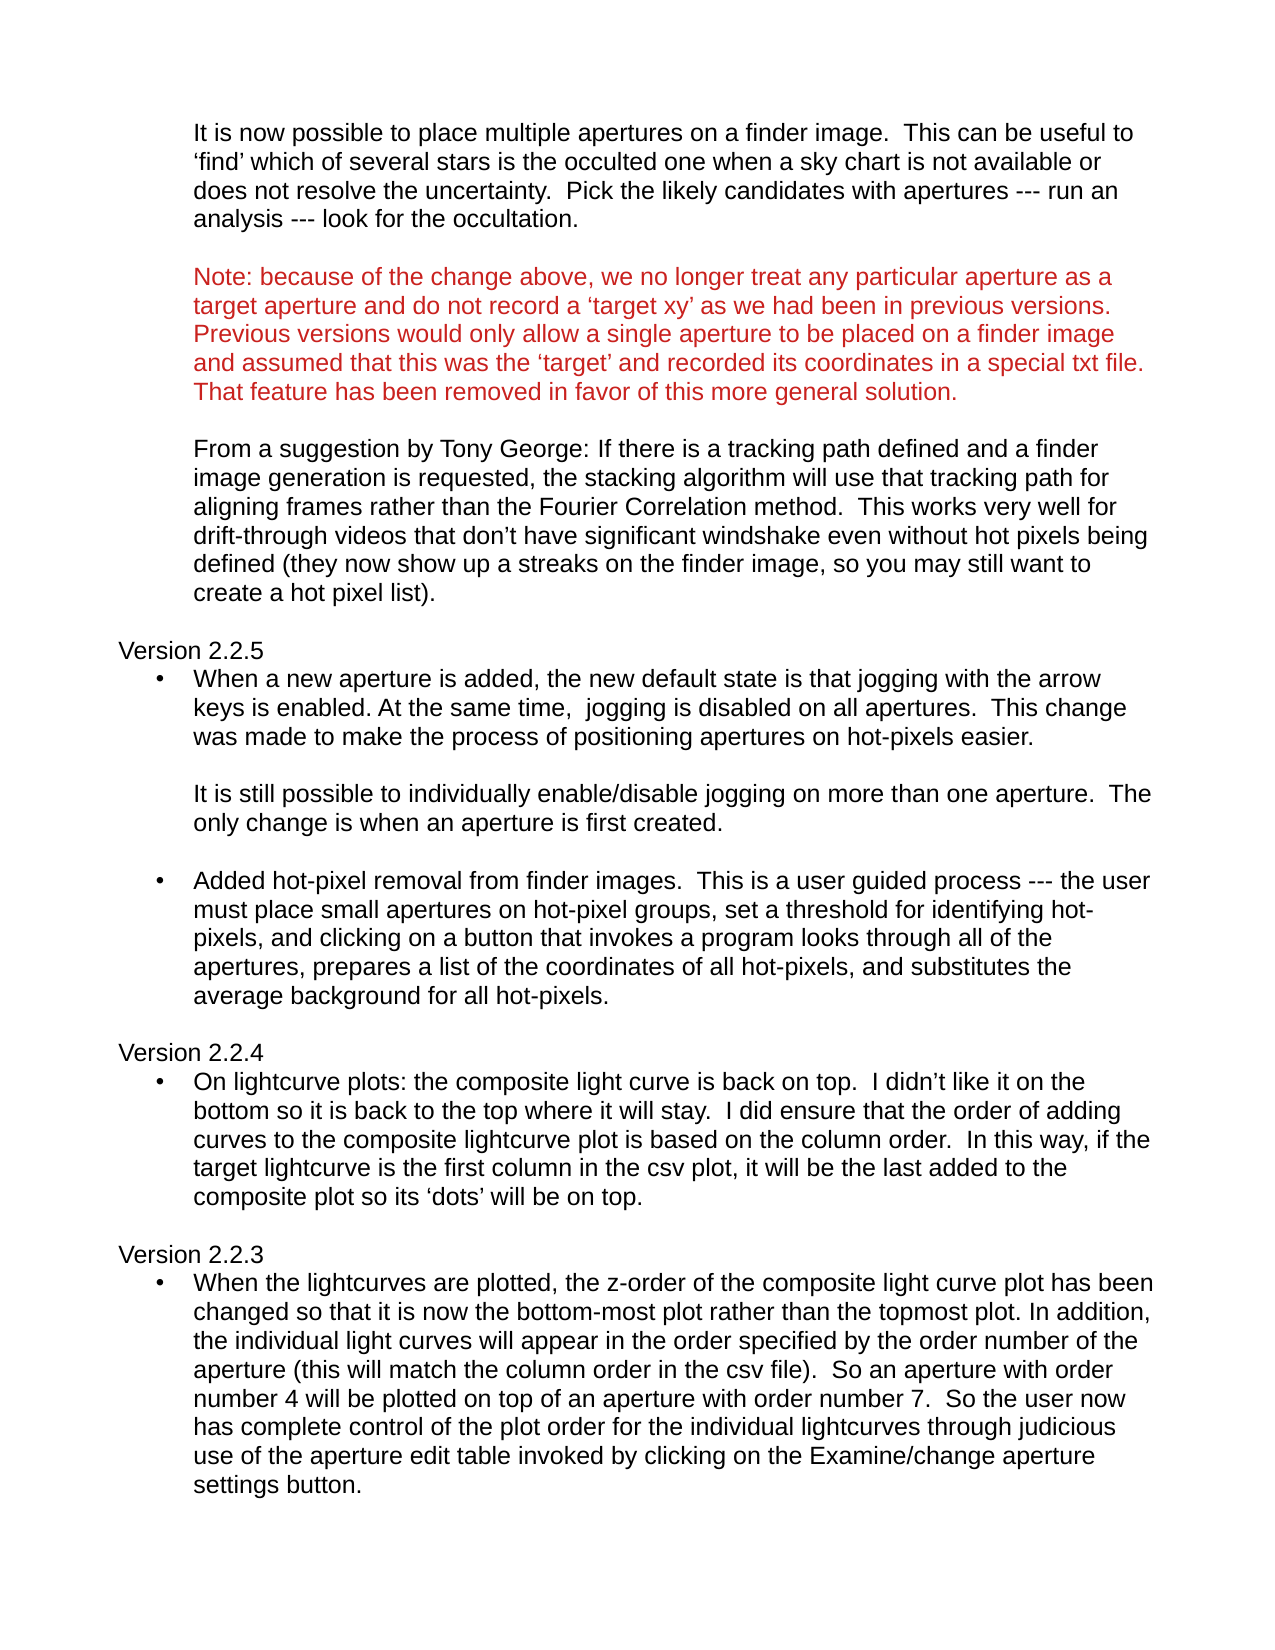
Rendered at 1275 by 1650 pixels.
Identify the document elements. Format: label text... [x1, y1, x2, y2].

list Added hot-pixel removal from finder images. This is a user guided process --- the user must place small apertures on hot-pixel groups, set a threshold for identifying hot-pixels, and clicking on a button that invokes a program looks through all of the apertures, prepares a list of the coordinates of all hot-pixels, and substitutes the average background for all hot-pixels. [156, 866, 1157, 1038]
text Version 2.2.5 [118, 636, 1157, 664]
list It is now possible to place multiple apertures on a finder image. This can be useful to ‘find’ which of several stars is the occulted one when a sky chart is not available or does not resolve the uncertainty. Pick the likely candidates with apertures --- run an analysis --- look for the occultation. Note: because of the change above, we no longer treat any particular aperture as a target aperture and do not record a ‘target xy’ as we had been in previous versions. Previous versions would only allow a single aperture to be placed on a finder image and assumed that this was the ‘target’ and recorded its coordinates in a special txt file. That feature has been removed in favor of this more general solution. From a suggestion by Tony George: If there is a tracking path defined and a finder image generation is requested, the stacking algorithm will use that tracking path for aligning frames rather than the Fourier Correlation method. This works very well for drift-through videos that don’t have significant windshake even without hot pixels being defined (they now show up a streaks on the finder image, so you may still want to create a hot pixel list). [156, 118, 1157, 607]
text Version 2.2.3 [118, 1240, 1157, 1268]
text Version 2.2.4 [118, 1038, 1157, 1067]
list On lightcurve plots: the composite light curve is back on top. I didn’t like it on the bottom so it is back to the top where it will stay. I did ensure that the order of adding curves to the composite lightcurve plot is based on the column order. In this way, if the target lightcurve is the first column in the csv plot, it will be the last added to the composite plot so its ‘dots’ will be on top. [156, 1067, 1157, 1240]
list When a new aperture is added, the new default state is that jogging with the arrow keys is enabled. At the same time, jogging is disabled on all apertures. This change was made to make the process of positioning apertures on hot-pixels easier. It is still possible to individually enable/disable jogging on more than one aperture. The only change is when an aperture is first created. [156, 664, 1157, 866]
list When the lightcurves are plotted, the z-order of the composite light curve plot has been changed so that it is now the bottom-most plot rather than the topmost plot. In addition, the individual light curves will appear in the order specified by the order number of the aperture (this will match the column order in the csv file). So an aperture with order number 4 will be plotted on top of an aperture with order number 7. So the user now has complete control of the plot order for the individual lightcurves through judicious use of the aperture edit table invoked by clicking on the Examine/change aperture settings button. [156, 1268, 1157, 1527]
